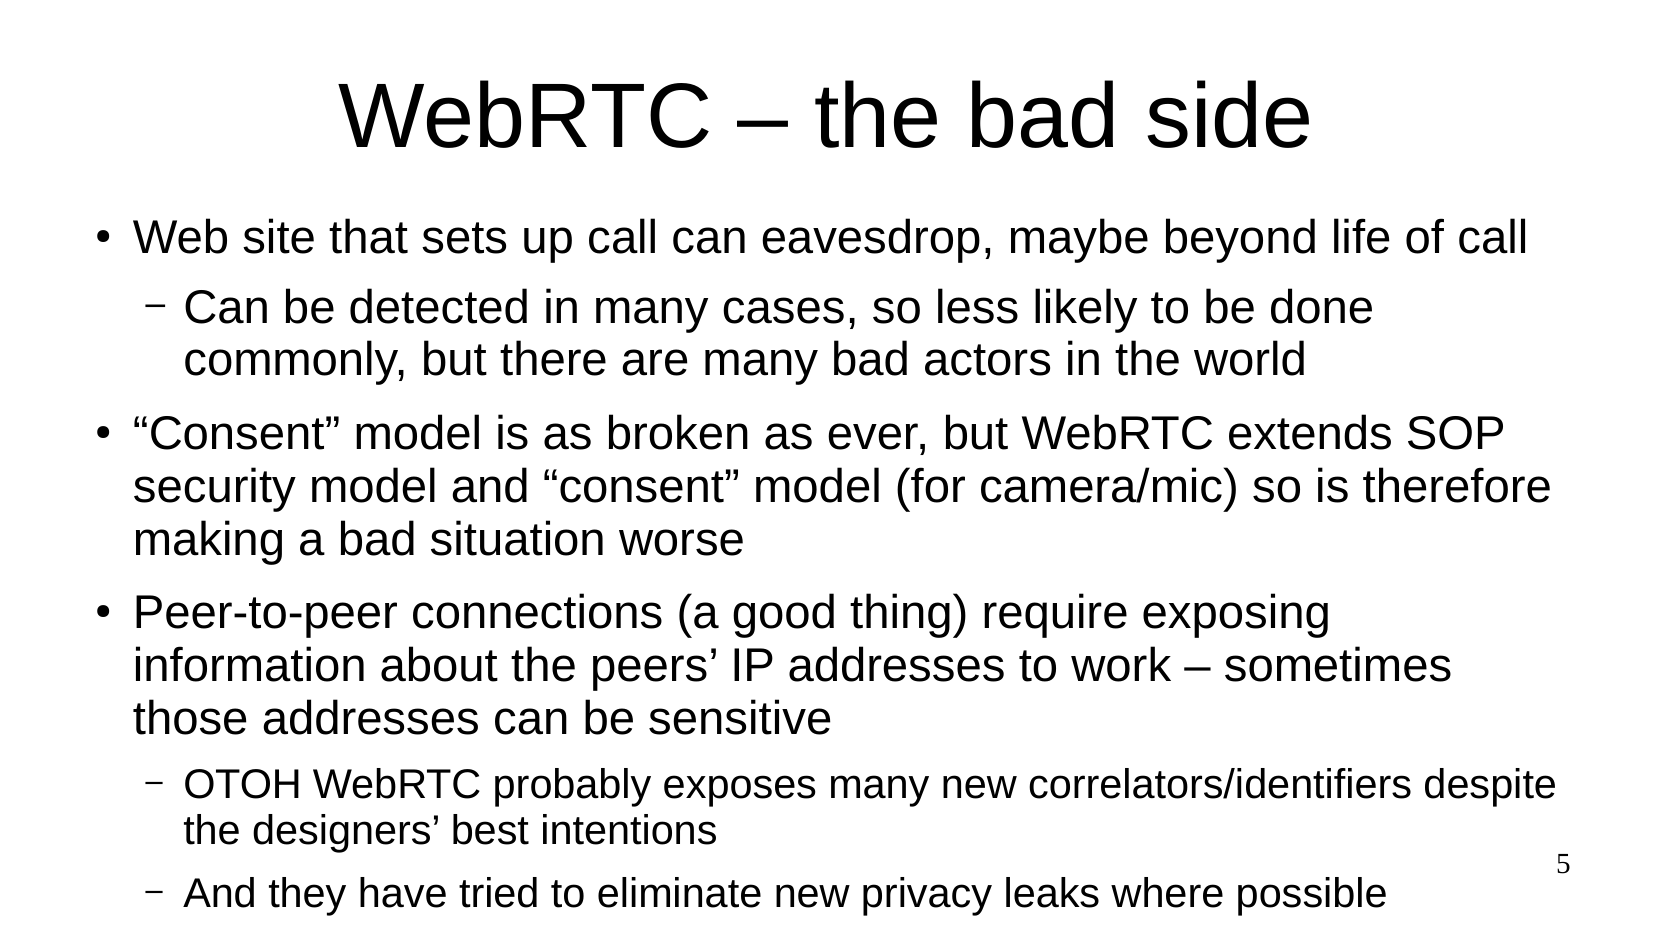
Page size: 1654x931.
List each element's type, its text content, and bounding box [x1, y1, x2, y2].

title WebRTC – the bad side [82, 11, 1571, 210]
list Web site that sets up call can eavesdrop, maybe beyond life of call Can be detected in many cases, so less likely to be done commonly, but there are many bad actors in the world “Consent” model is as broken as ever, but WebRTC extends SOP security model and “consent” model (for camera/mic) so is therefore making a bad situation worse Peer-to-peer connections (a good thing) require exposing information about the peers’ IP addresses to work – sometimes those addresses can be sensitive OTOH WebRTC probably exposes many new correlators/identifiers despite the designers’ best intentions And they have tried to eliminate new privacy leaks where possible [82, 210, 1571, 931]
